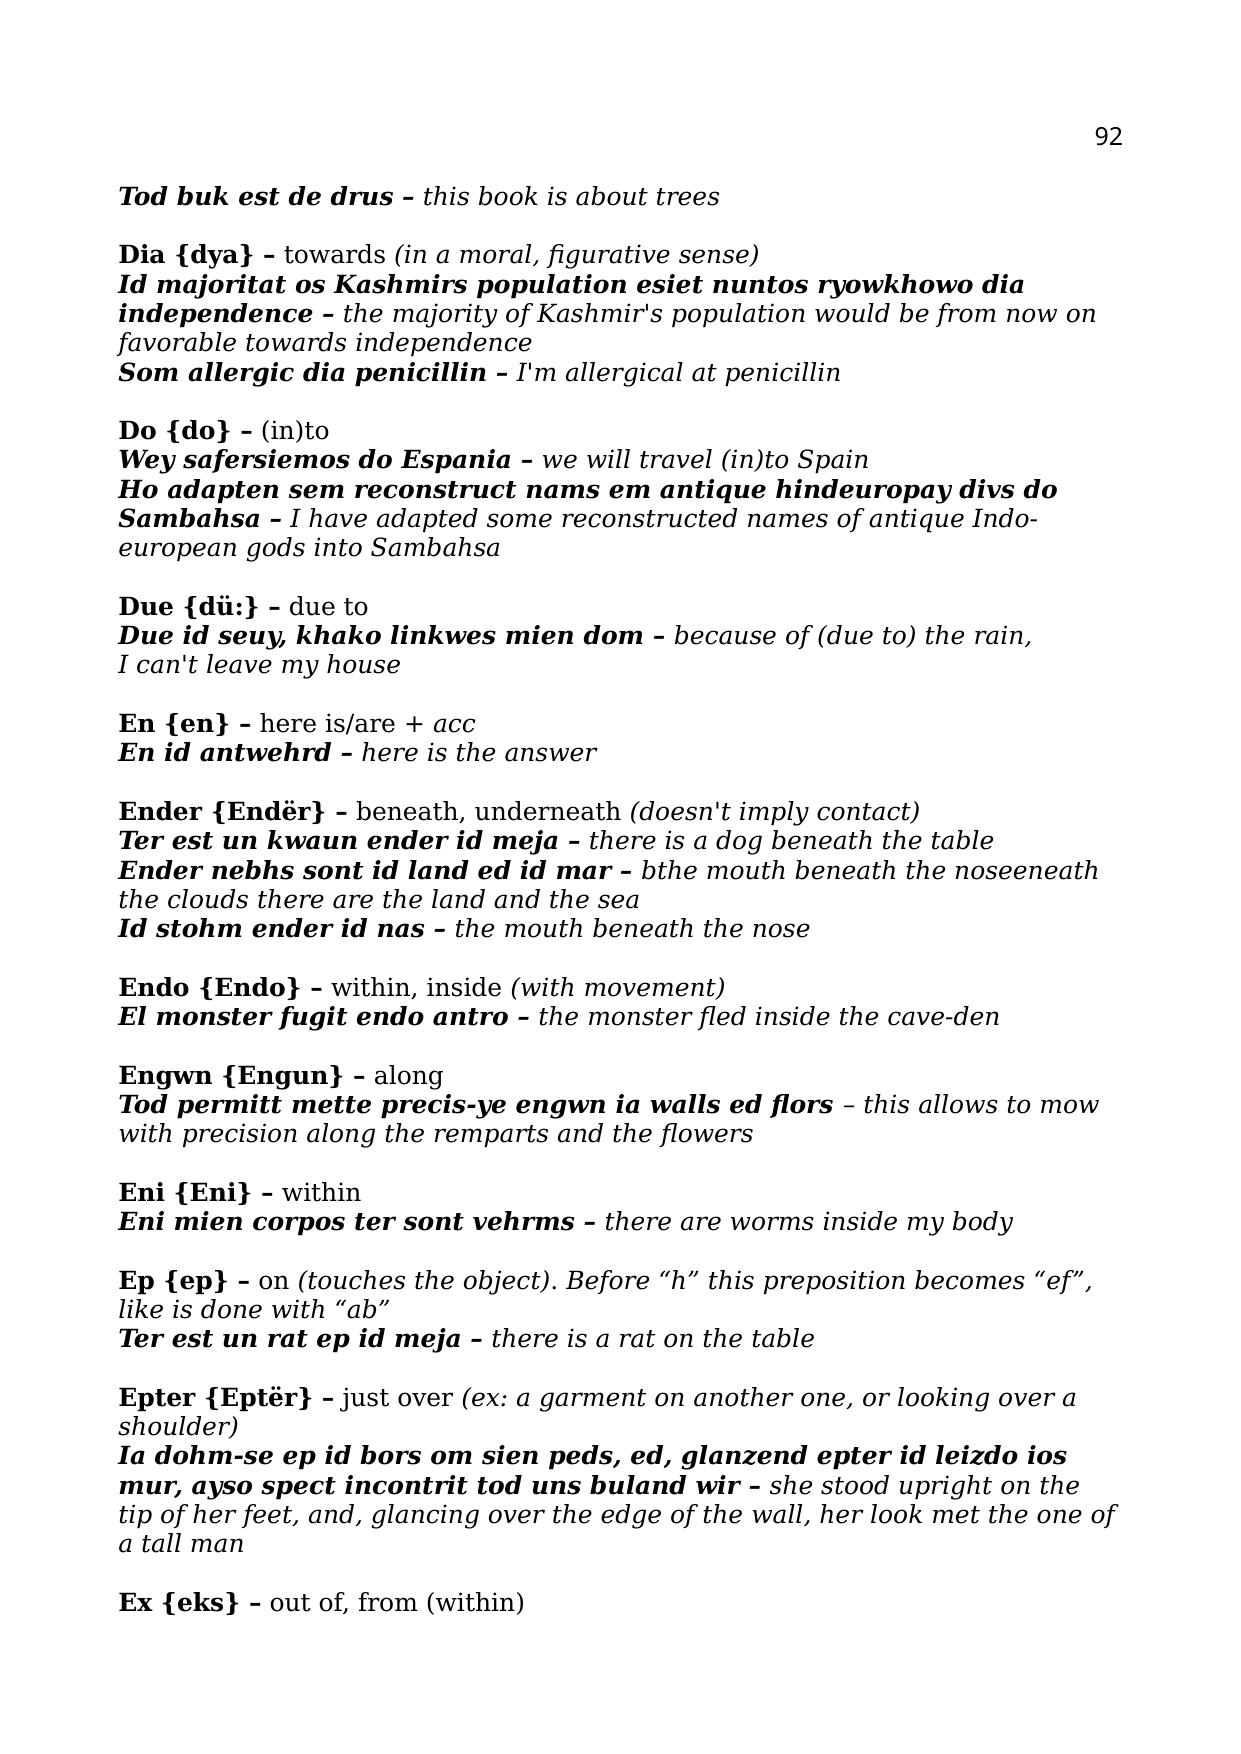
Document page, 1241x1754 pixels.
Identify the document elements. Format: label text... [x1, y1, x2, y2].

text Tod buk est de drus – this book is about trees [118, 182, 1123, 211]
text Epter {Eptër} – just over (ex: a garment on another one, or looking over a shoulder) [118, 1383, 1123, 1441]
text Id majoritat os Kashmirs population esiet nuntos ryowkhowo dia independence – the majority of Kashmir's population would be from now on favorable towards independence [118, 269, 1123, 357]
text Ender {Endër} – beneath, underneath (doesn't imply contact) [118, 797, 1123, 826]
text Ender nebhs sont id land ed id mar – bthe mouth beneath the noseeneath the clouds there are the land and the sea [118, 856, 1123, 914]
text Wey safersiemos do Espania – we will travel (in)to Spain [118, 445, 1123, 475]
text I can't leave my house [118, 651, 1123, 680]
text Som allergic dia penicillin – I'm allergical at penicillin [118, 357, 1123, 387]
text Endo {Endo} – within, inside (with movement) [118, 973, 1123, 1002]
text En id antwehrd – here is the answer [118, 738, 1123, 768]
text Ter est un kwaun ender id meja – there is a dog beneath the table [118, 826, 1123, 856]
text Ho adapten sem reconstruct nams em antique hindeuropay divs do Sambahsa – I have adapted some reconstructed names of antique Indo-european gods into Sambahsa [118, 475, 1123, 563]
text Eni {Eni} – within [118, 1178, 1123, 1207]
text Ia dohm-se ep id bors om sien peds, ed, glanzend epter id leizdo ios mur, ayso spect incontrit tod uns buland wir – she stood upright on the tip of her feet, and, glancing over the edge of the wall, her look met the one of a tall man [118, 1441, 1123, 1558]
text El monster fugit endo antro – the monster fled inside the cave-den [118, 1002, 1123, 1031]
text Dia {dya} – towards (in a moral, figurative sense) [118, 240, 1123, 269]
text Tod permitt mette precis-ye engwn ia walls ed flors – this allows to mow with precision along the remparts and the flowers [118, 1090, 1123, 1148]
text Ter est un rat ep id meja – there is a rat on the table [118, 1324, 1123, 1353]
text Ep {ep} – on (touches the object). Before “h” this preposition becomes “ef”, like is done with “ab” [118, 1266, 1123, 1324]
text Due id seuy, khako linkwes mien dom – because of (due to) the rain, [118, 621, 1123, 651]
text Engwn {Engun} – along [118, 1061, 1123, 1090]
text En {en} – here is/are + acc [118, 709, 1123, 738]
text Do {do} – (in)to [118, 416, 1123, 445]
text Due {dü:} – due to [118, 592, 1123, 621]
text Id stohm ender id nas – the mouth beneath the nose [118, 914, 1123, 943]
text Ex {eks} – out of, from (within) [118, 1587, 1123, 1617]
text Eni mien corpos ter sont vehrms – there are worms inside my body [118, 1207, 1123, 1236]
